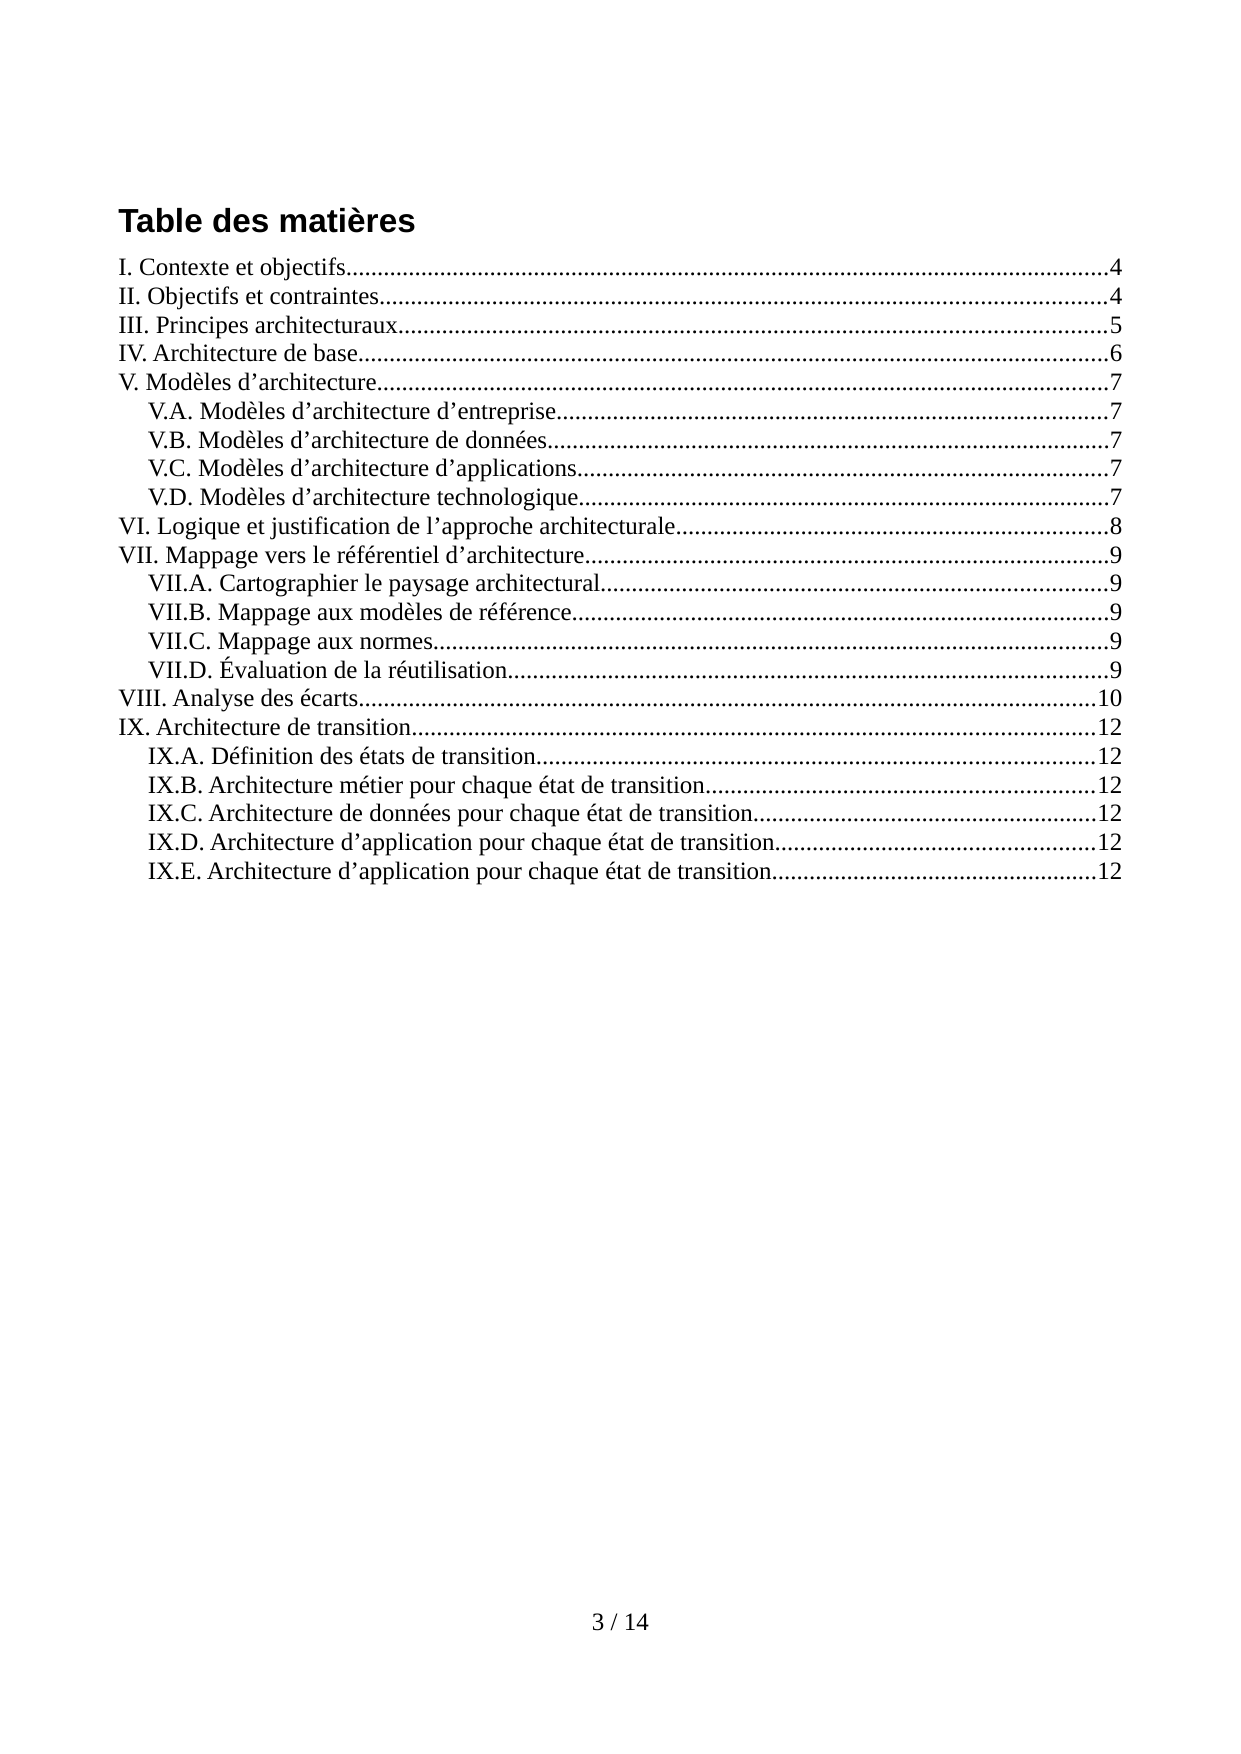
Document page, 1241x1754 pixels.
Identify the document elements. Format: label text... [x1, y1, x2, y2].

text I. Contexte et objectifs 4 [118, 252, 1122, 281]
text IX. Architecture de transition 12 [118, 712, 1122, 741]
text V.A. Modèles d’architecture d’entreprise 7 [148, 396, 1122, 425]
text VIII. Analyse des écarts 10 [118, 683, 1122, 712]
subtitle Table des matières [118, 201, 1122, 240]
text V.D. Modèles d’architecture technologique 7 [148, 482, 1122, 511]
text IX.A. Définition des états de transition 12 [148, 741, 1122, 770]
text IX.C. Architecture de données pour chaque état de transition 12 [148, 798, 1122, 827]
text IX.D. Architecture d’application pour chaque état de transition 12 [148, 827, 1122, 856]
text V. Modèles d’architecture 7 [118, 367, 1122, 396]
text IX.B. Architecture métier pour chaque état de transition 12 [148, 770, 1122, 798]
text IV. Architecture de base 6 [118, 338, 1122, 367]
text III. Principes architecturaux 5 [118, 310, 1122, 338]
text VII.C. Mappage aux normes 9 [148, 626, 1122, 655]
text VII.D. Évaluation de la réutilisation 9 [148, 655, 1122, 683]
text IX.E. Architecture d’application pour chaque état de transition 12 [148, 856, 1122, 885]
text V.B. Modèles d’architecture de données 7 [148, 425, 1122, 453]
text V.C. Modèles d’architecture d’applications 7 [148, 453, 1122, 482]
text II. Objectifs et contraintes 4 [118, 281, 1122, 310]
text VII.A. Cartographier le paysage architectural 9 [148, 568, 1122, 597]
text VII. Mappage vers le référentiel d’architecture 9 [118, 540, 1122, 568]
text VI. Logique et justification de l’approche architecturale 8 [118, 511, 1122, 540]
text VII.B. Mappage aux modèles de référence 9 [148, 597, 1122, 626]
